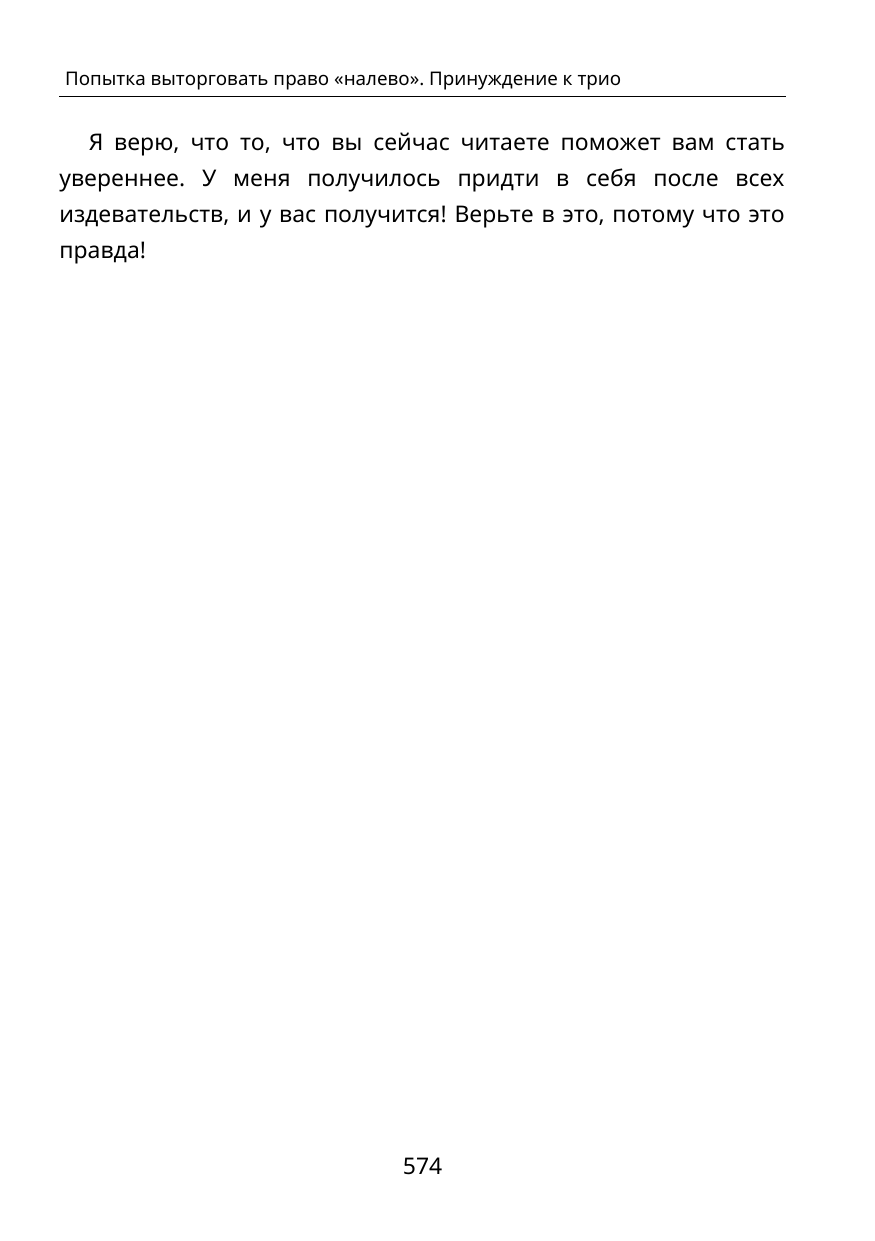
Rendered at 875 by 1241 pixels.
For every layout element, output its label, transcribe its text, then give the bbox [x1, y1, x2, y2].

text Я верю, что то, что вы сейчас читаете поможет вам стать увереннее. У меня получилось придти в себя после всех издевательств, и у вас получится! Верьте в это, потому что это правда! [59, 126, 786, 265]
